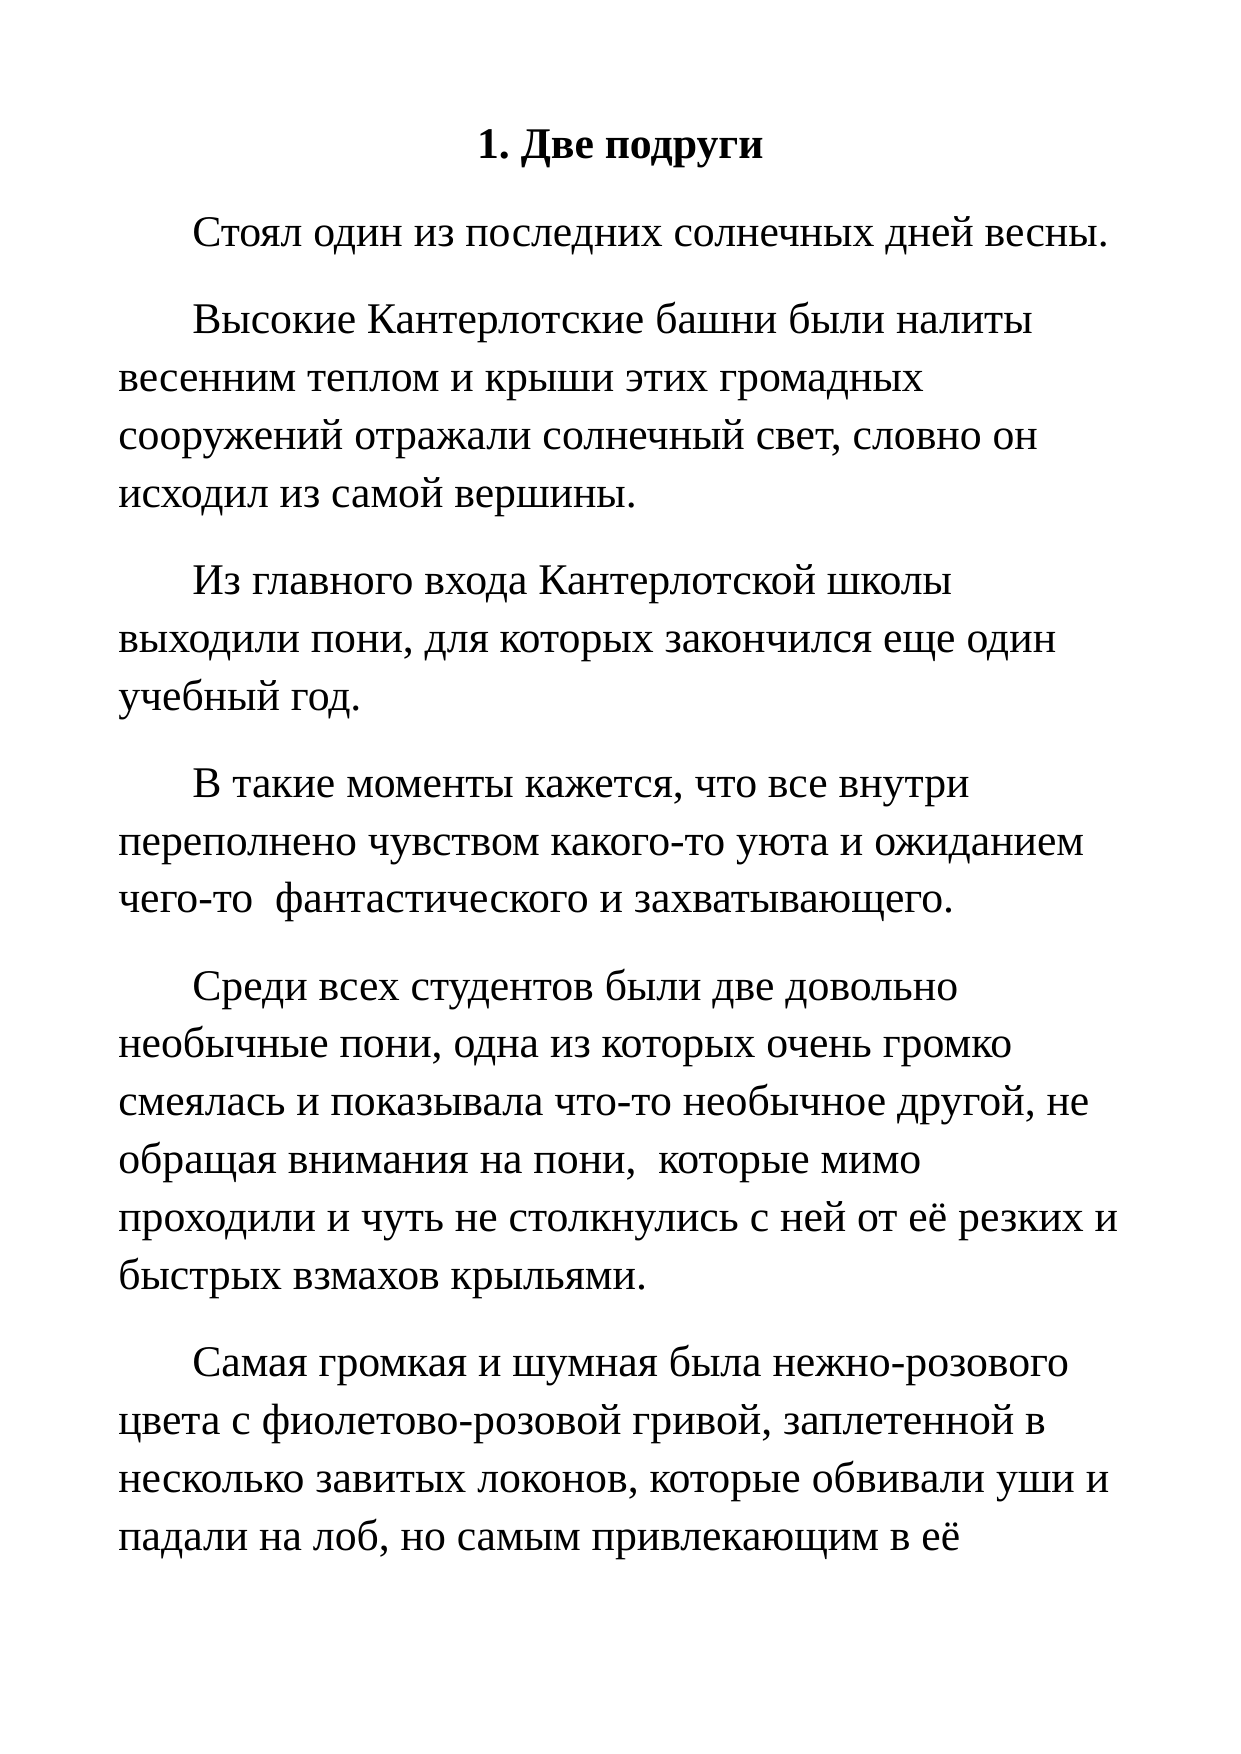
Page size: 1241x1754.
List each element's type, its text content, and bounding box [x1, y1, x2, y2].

text Среди всех студентов были две довольно необычные пони, одна из которых очень громко смеялась и показывала что-то необычное другой, не обращая внимания на пони, которые мимо проходили и чуть не столкнулись с ней от её резких и быстрых взмахов крыльями. [118, 959, 1122, 1299]
text В такие моменты кажется, что все внутри переполнено чувством какого-то уюта и ожиданием чего-то фантастического и захватывающего. [118, 756, 1122, 922]
text 1. Две подруги [118, 118, 1122, 168]
text Стоял один из последних солнечных дней весны. [118, 205, 1122, 256]
text Высокие Кантерлотские башни были налиты весенним теплом и крыши этих громадных сооружений отражали солнечный свет, словно он исходил из самой вершины. [118, 293, 1122, 516]
text Из главного входа Кантерлотской школы выходили пони, для которых закончился еще один учебный год. [118, 553, 1122, 719]
text Самая громкая и шумная была нежно-розового цвета с фиолетово-розовой гривой, заплетенной в несколько завитых локонов, которые обвивали уши и падали на лоб, но самым привлекающим в её [118, 1336, 1122, 1559]
